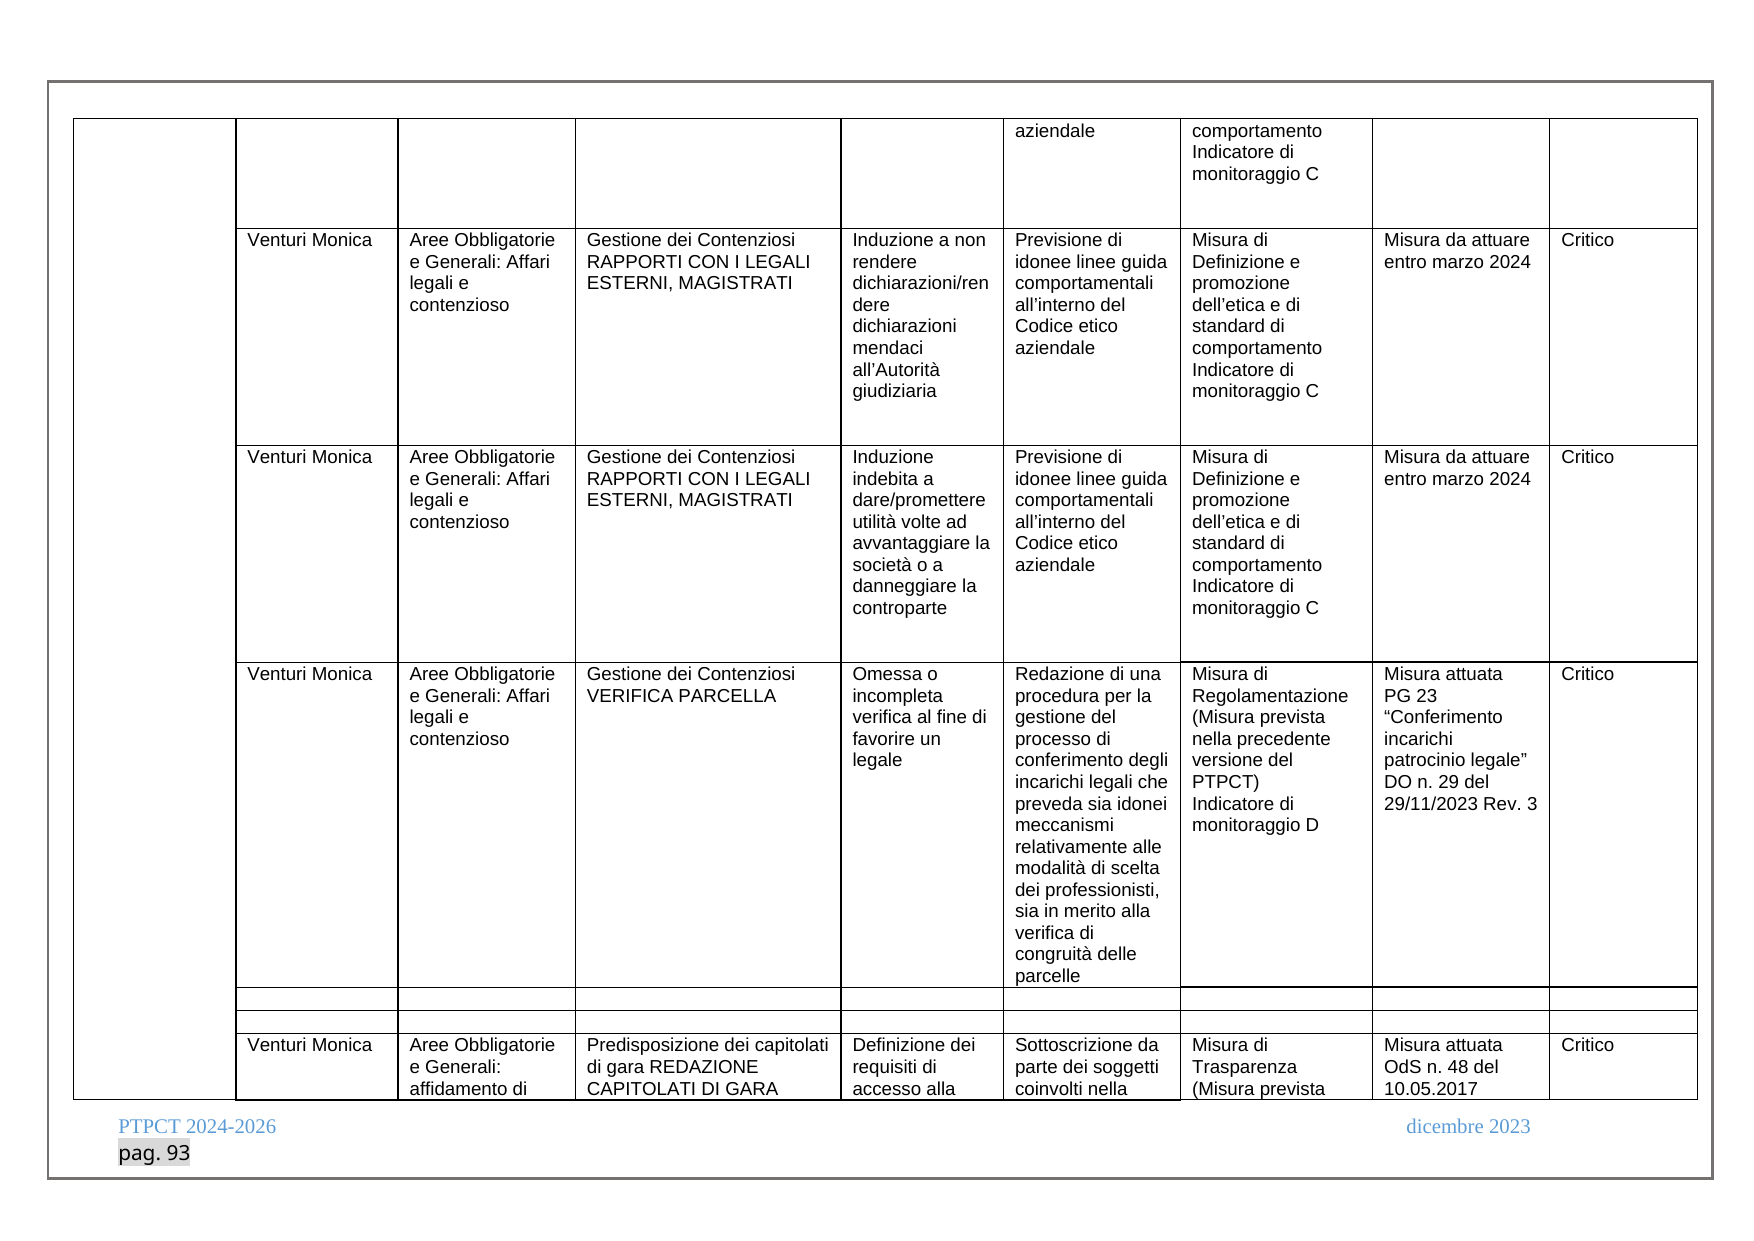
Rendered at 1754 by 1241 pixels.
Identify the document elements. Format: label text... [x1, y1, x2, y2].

table_cell Misura attuata PG 23 “Conferimento incarichi patrocinio legale” DO n. 29 del 29/11/2023 Rev. 3 [1373, 663, 1549, 986]
table_cell Misura da attuare entro marzo 2024 [1373, 229, 1549, 445]
table_cell Gestione dei Contenziosi RAPPORTI CON I LEGALI ESTERNI, MAGISTRATI [576, 446, 840, 661]
table_cell [1373, 988, 1549, 1009]
table_cell comportamento Indicatore di monitoraggio C [1181, 119, 1372, 227]
table_cell Misura da attuare entro marzo 2024 [1373, 446, 1549, 661]
table_cell [399, 119, 575, 227]
table_cell Redazione di una procedura per la gestione del processo di conferimento degli incarichi legali che preveda sia idonei meccanismi relativamente alle modalità di scelta dei professionisti, sia in merito alla verifica di congruità delle parcelle [1004, 663, 1180, 986]
table_cell [576, 119, 840, 227]
table_cell [1373, 1011, 1549, 1033]
table_cell Induzione indebita a dare/promettere utilità volte ad avvantaggiare la società o a danneggiare la controparte [842, 446, 1003, 661]
table_cell Gestione dei Contenziosi RAPPORTI CON I LEGALI ESTERNI, MAGISTRATI [576, 229, 840, 445]
table_cell [1004, 1011, 1180, 1033]
table_cell Misura di Regolamentazione (Misura prevista nella precedente versione del PTPCT) Indicatore di monitoraggio D [1181, 663, 1372, 986]
table_cell Omessa o incompleta verifica al fine di favorire un legale [842, 663, 1003, 986]
table_cell [237, 119, 397, 227]
table_cell [842, 119, 1003, 227]
table_cell Misura di Definizione e promozione dell’etica e di standard di comportamento Indicatore di monitoraggio C [1181, 229, 1372, 445]
table_cell Aree Obbligatorie e Generali: Affari legali e contenzioso [399, 229, 575, 445]
table_cell [1181, 1011, 1372, 1033]
table_cell Venturi Monica [237, 1034, 397, 1099]
table_cell [1373, 119, 1549, 227]
table_cell Previsione di idonee linee guida comportamentali all’interno del Codice etico aziendale [1004, 446, 1180, 661]
table_cell Previsione di idonee linee guida comportamentali all’interno del Codice etico aziendale [1004, 229, 1180, 445]
table_cell [842, 1011, 1003, 1033]
table_cell Venturi Monica [237, 446, 397, 661]
table_cell Misura di Definizione e promozione dell’etica e di standard di comportamento Indicatore di monitoraggio C [1181, 446, 1372, 661]
table_cell [842, 988, 1003, 1009]
table_cell Critico [1550, 446, 1697, 661]
table_cell Critico [1550, 663, 1697, 986]
table_cell [399, 1011, 575, 1033]
table_cell Critico [1550, 1034, 1697, 1099]
table_cell Critico [1550, 229, 1697, 445]
table_cell Misura di Trasparenza (Misura prevista [1181, 1034, 1372, 1099]
table_cell [1181, 988, 1372, 1009]
table_cell [1004, 988, 1180, 1009]
table_cell aziendale [1004, 119, 1180, 227]
table_cell [237, 1011, 397, 1033]
table_cell Predisposizione dei capitolati di gara REDAZIONE CAPITOLATI DI GARA [576, 1034, 840, 1099]
table_cell [576, 1011, 840, 1033]
table_cell [399, 988, 575, 1009]
table_cell Misura attuata OdS n. 48 del 10.05.2017 [1373, 1034, 1549, 1099]
table_cell [1550, 119, 1697, 227]
table_cell [74, 119, 235, 1099]
table_cell Aree Obbligatorie e Generali: affidamento di [399, 1034, 575, 1099]
table_cell Gestione dei Contenziosi VERIFICA PARCELLA [576, 663, 840, 986]
table_cell Aree Obbligatorie e Generali: Affari legali e contenzioso [399, 663, 575, 986]
table_cell [237, 988, 397, 1009]
table_cell Induzione a non rendere dichiarazioni/rendere dichiarazioni mendaci all’Autorità giudiziaria [842, 229, 1003, 445]
table_cell Definizione dei requisiti di accesso alla [842, 1034, 1003, 1099]
table_cell Aree Obbligatorie e Generali: Affari legali e contenzioso [399, 446, 575, 661]
table_cell [1550, 988, 1697, 1009]
table_cell [576, 988, 840, 1009]
table_cell Venturi Monica [237, 663, 397, 986]
table_cell Sottoscrizione da parte dei soggetti coinvolti nella [1004, 1034, 1180, 1099]
table_cell Venturi Monica [237, 229, 397, 445]
table_cell [1550, 1011, 1697, 1033]
